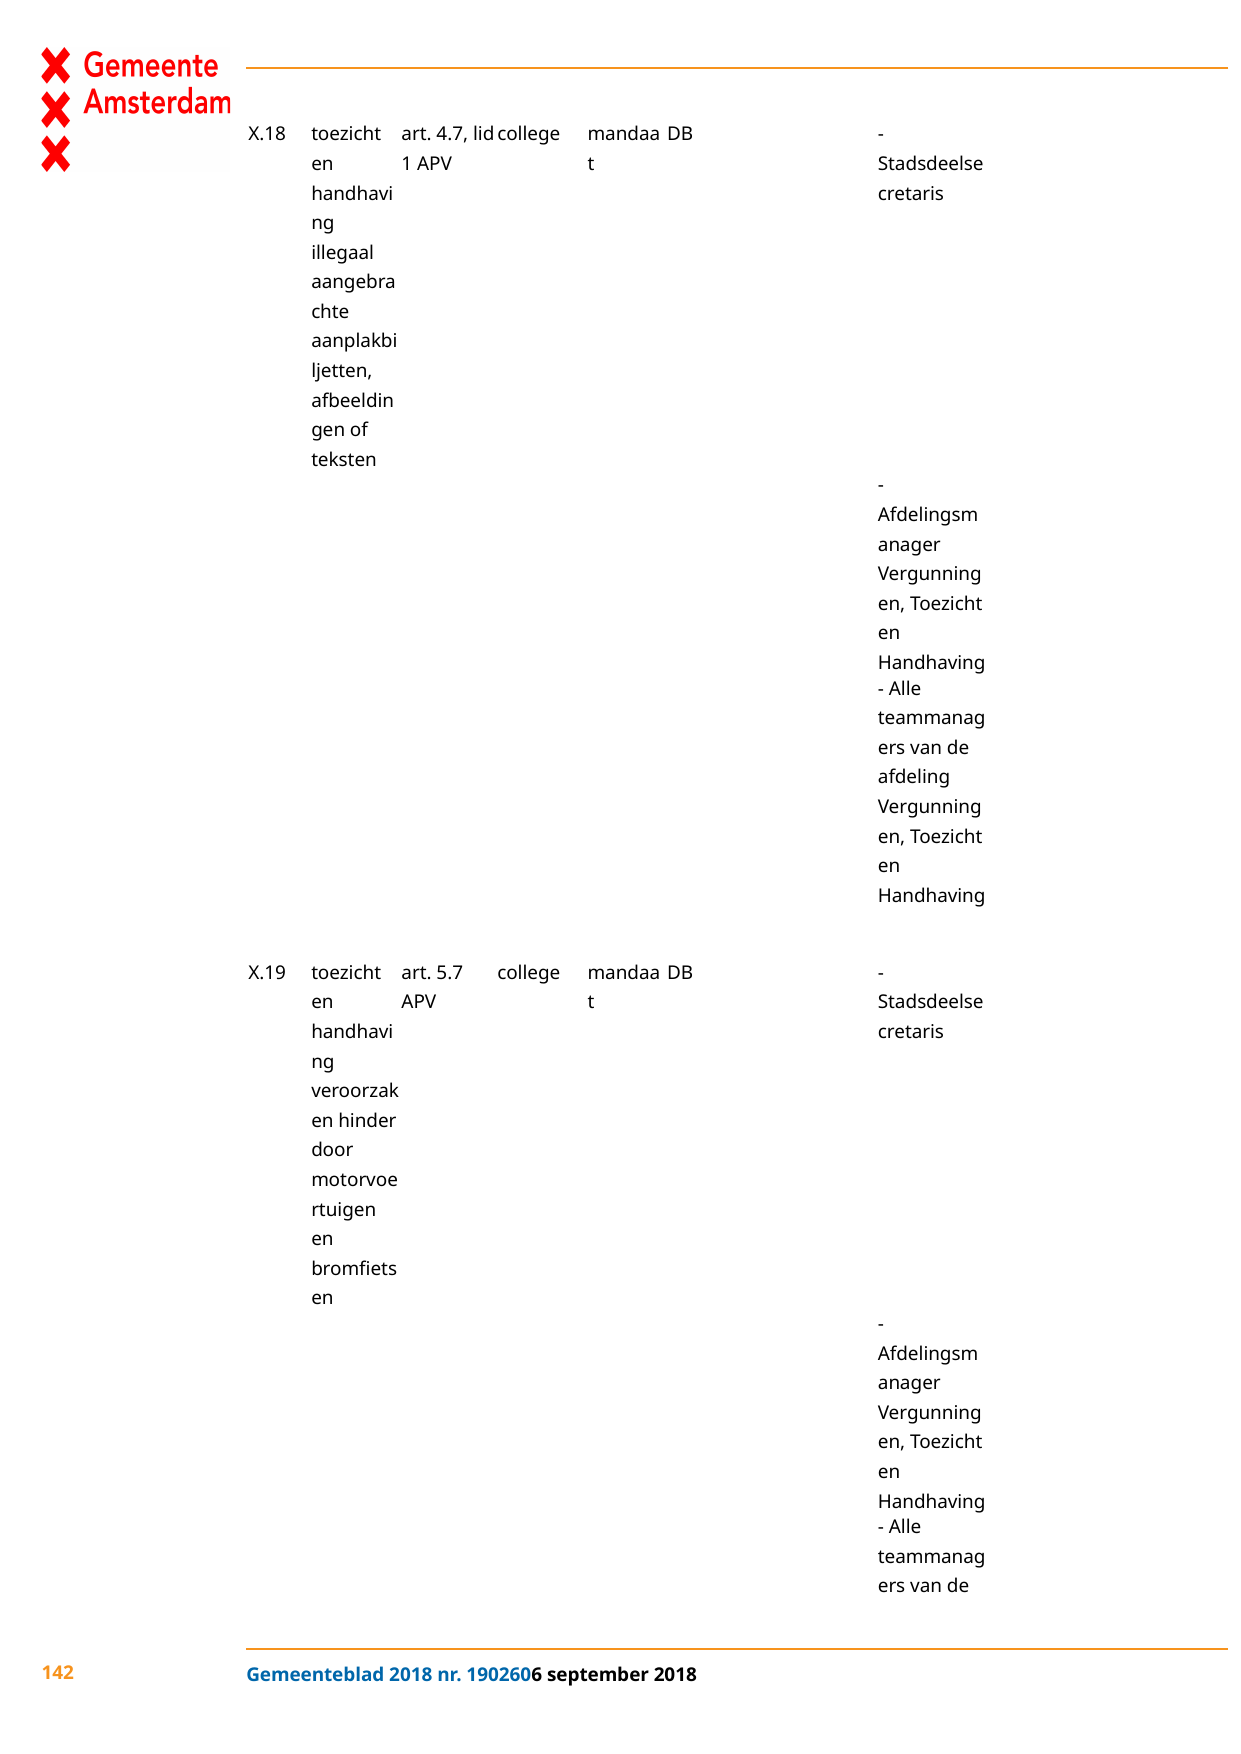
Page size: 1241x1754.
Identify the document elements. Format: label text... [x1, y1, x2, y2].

table_cell art. 4.7, lid 1 APV [401, 121, 497, 472]
table_cell [987, 1514, 1069, 1598]
table_cell [248, 934, 311, 959]
table_cell [987, 934, 1069, 959]
table_cell mandaat [588, 121, 667, 472]
table_cell [401, 1514, 497, 1598]
table_cell [248, 95, 311, 121]
table_cell [987, 959, 1069, 1310]
table_cell [878, 95, 987, 121]
table_cell [730, 472, 878, 675]
table_cell - Alle teammanagers van de [878, 1514, 987, 1598]
table_cell [248, 908, 311, 933]
table_cell [311, 675, 401, 908]
table_cell [1069, 959, 1152, 1310]
table_cell [730, 1514, 878, 1598]
table_cell - Stadsdeelsecretaris [878, 121, 987, 472]
table_cell [401, 934, 497, 959]
table_cell [588, 472, 667, 675]
table_cell [1069, 121, 1152, 472]
table_cell mandaat [588, 959, 667, 1310]
table_cell [987, 95, 1069, 121]
table_cell [588, 934, 667, 959]
table_cell - Alle teammanagers van de afdeling Vergunningen, Toezicht en Handhaving [878, 675, 987, 908]
table_cell toezicht en handhaving illegaal aangebrachte aanplakbiljetten, afbeeldingen of teksten [311, 121, 401, 472]
table_cell [248, 472, 311, 675]
table_cell [311, 934, 401, 959]
table_cell [497, 472, 587, 675]
table_cell [667, 472, 730, 675]
table_cell [248, 1310, 311, 1513]
table_cell [401, 95, 497, 121]
table_cell [311, 908, 401, 933]
table_cell [1069, 1514, 1152, 1598]
table_cell [1069, 472, 1152, 675]
table_cell - Afdelingsmanager Vergunningen, Toezicht en Handhaving [878, 1310, 987, 1513]
table_cell [730, 1310, 878, 1513]
table_cell [730, 121, 878, 472]
table_cell [1069, 95, 1152, 121]
table_cell [497, 675, 587, 908]
table_cell [667, 675, 730, 908]
table_cell [248, 1514, 311, 1598]
table_cell [588, 1514, 667, 1598]
table_cell [401, 472, 497, 675]
table_cell [1069, 908, 1152, 933]
table_cell [667, 908, 730, 933]
table_cell [401, 675, 497, 908]
table_cell [248, 675, 311, 908]
table_cell [730, 908, 878, 933]
table_cell - Stadsdeelsecretaris [878, 959, 987, 1310]
table_cell [730, 959, 878, 1310]
table_cell art. 5.7 APV [401, 959, 497, 1310]
table_cell college [497, 959, 587, 1310]
table_cell [497, 1310, 587, 1513]
table_cell DB [667, 121, 730, 472]
table_cell [987, 675, 1069, 908]
table_cell [497, 95, 587, 121]
table_cell [1069, 675, 1152, 908]
table_cell - Afdelingsmanager Vergunningen, Toezicht en Handhaving [878, 472, 987, 675]
table_cell [588, 95, 667, 121]
table_cell [667, 1310, 730, 1513]
table_cell [311, 95, 401, 121]
table_cell [497, 934, 587, 959]
table_cell [987, 472, 1069, 675]
table_cell [987, 1310, 1069, 1513]
table_cell [730, 95, 878, 121]
table_cell X.18 [248, 121, 311, 472]
table_cell DB [667, 959, 730, 1310]
table_cell [311, 472, 401, 675]
table_cell [401, 908, 497, 933]
table_cell [987, 908, 1069, 933]
table_cell X.19 [248, 959, 311, 1310]
table_cell [401, 1310, 497, 1513]
table_cell [878, 908, 987, 933]
table_cell [987, 121, 1069, 472]
table_cell [730, 934, 878, 959]
table_cell [311, 1310, 401, 1513]
table_cell [667, 1514, 730, 1598]
table_cell [497, 1514, 587, 1598]
table_cell [1069, 934, 1152, 959]
table_cell [730, 675, 878, 908]
table_cell [311, 1514, 401, 1598]
table_cell [497, 908, 587, 933]
table_cell [667, 934, 730, 959]
table_cell college [497, 121, 587, 472]
table_cell [588, 908, 667, 933]
table_cell [667, 95, 730, 121]
table_cell toezicht en handhaving veroorzaken hinder door motorvoertuigen en bromfietsen [311, 959, 401, 1310]
picture [41, 47, 231, 172]
table_cell [878, 934, 987, 959]
table_cell [588, 675, 667, 908]
table_cell [588, 1310, 667, 1513]
table_cell [1069, 1310, 1152, 1513]
